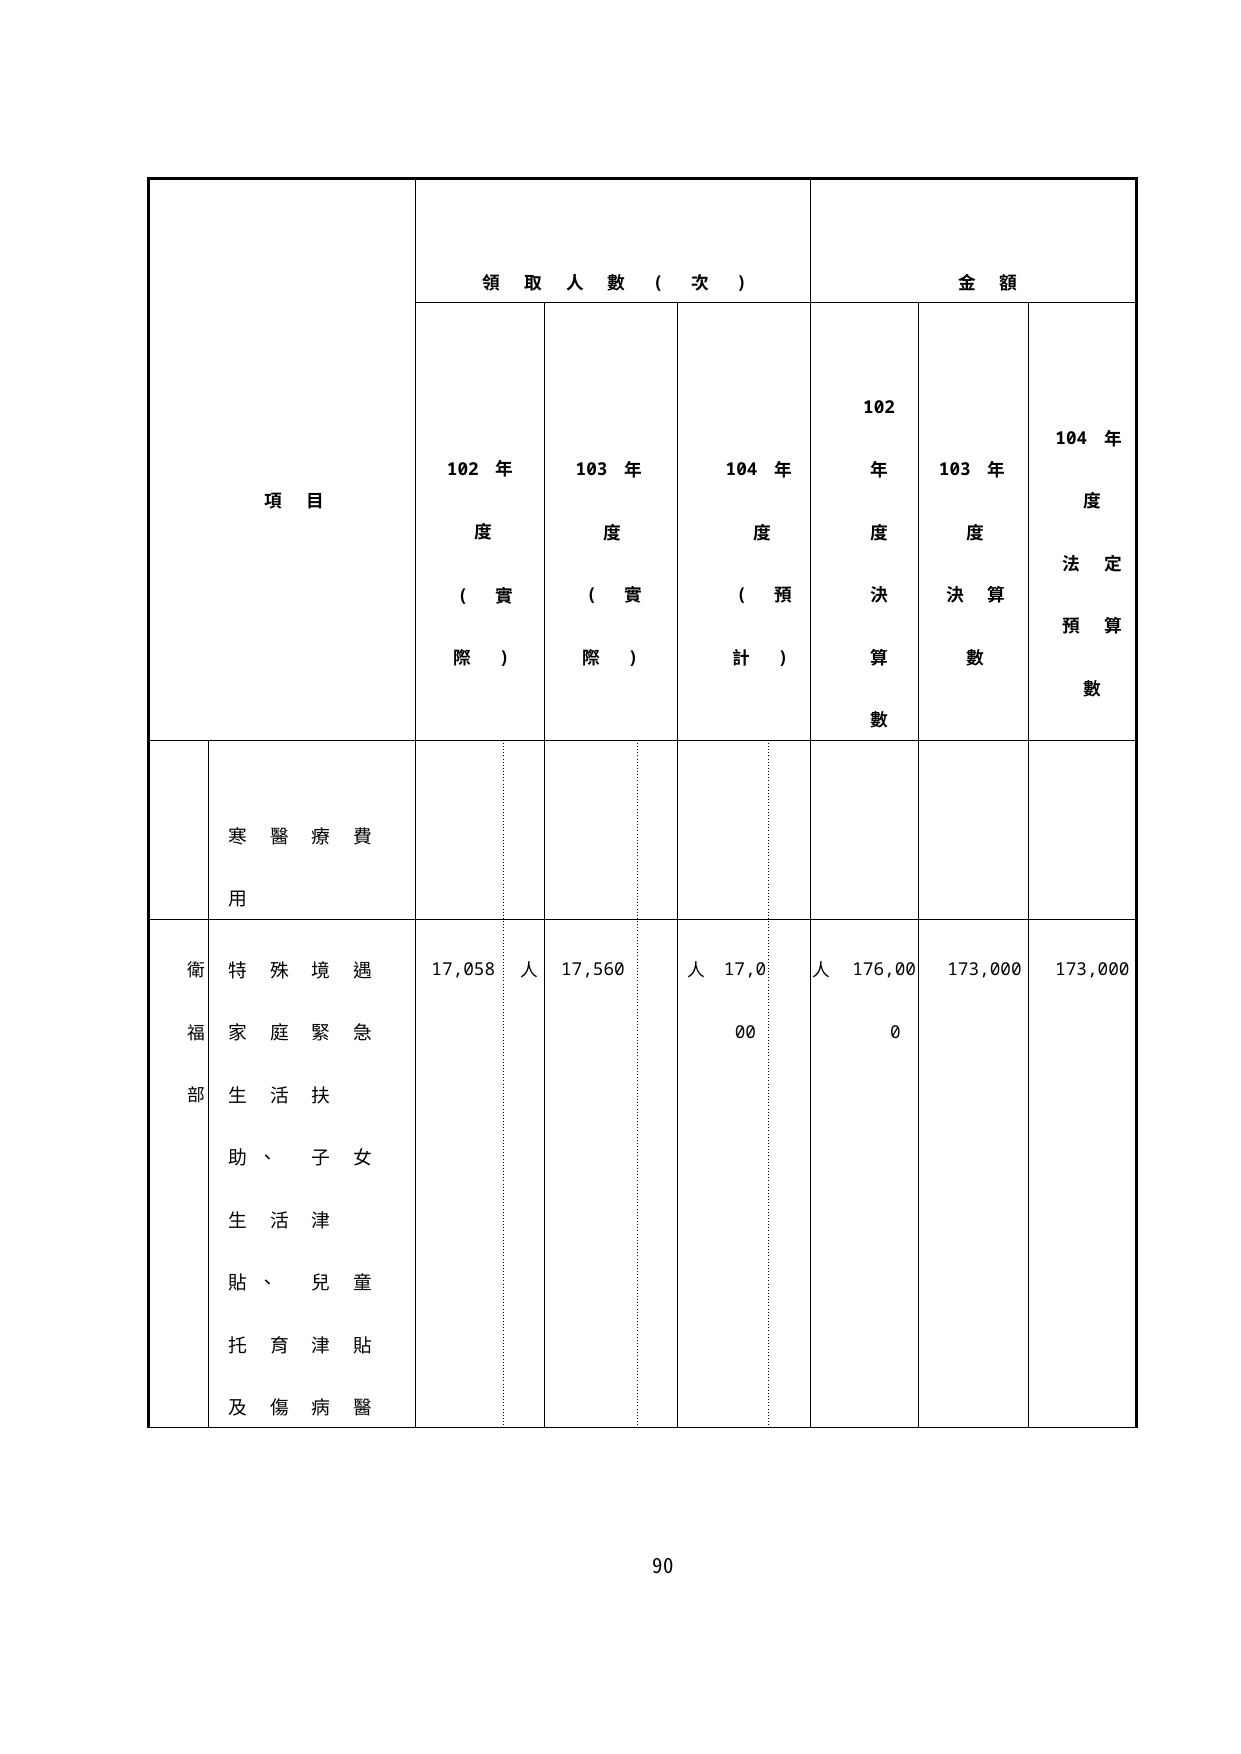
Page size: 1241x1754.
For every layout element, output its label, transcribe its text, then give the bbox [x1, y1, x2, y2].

table_cell 寒醫療費用 [209, 741, 415, 918]
table_cell [150, 741, 208, 918]
table_cell 人 [769, 741, 810, 918]
table_cell 人 [504, 920, 544, 1427]
table_cell 衛福部 [150, 920, 208, 1427]
table_cell 173,000 [1029, 920, 1135, 1427]
table_cell 17,000 [678, 920, 769, 1427]
table_cell 103年度 決算數 [919, 303, 1028, 740]
table_cell 104年度 (預計) [678, 303, 810, 740]
table_cell [545, 741, 637, 918]
table_cell 104年度 法定預算數 [1029, 303, 1135, 740]
table_cell 173,000 [919, 920, 1028, 1427]
table_cell 17,560 [545, 920, 637, 1427]
table_cell [416, 741, 504, 918]
table_cell 人 [637, 920, 677, 1427]
table_cell 人 [769, 920, 810, 1427]
table_cell [919, 741, 1028, 918]
table_cell [1029, 741, 1135, 918]
table_cell 102年度 決算數 [811, 303, 918, 740]
table_cell 特殊境遇家庭緊急生活扶助、子女生活津貼、兒童托育津貼及傷病醫 [209, 920, 415, 1427]
table_cell [678, 741, 769, 918]
table_cell 103年度 (實際) [545, 303, 677, 740]
table_cell [811, 741, 918, 918]
table_cell 176,000 [811, 920, 918, 1427]
table_header 領取人數(次) [416, 180, 810, 302]
table_cell 102年度 (實際) [416, 303, 544, 740]
table_cell [504, 741, 544, 918]
table_cell 17,058 [416, 920, 504, 1427]
table_header 項目 [150, 180, 415, 740]
table_cell 人 [637, 741, 677, 918]
table_header 金額 [811, 180, 1135, 302]
